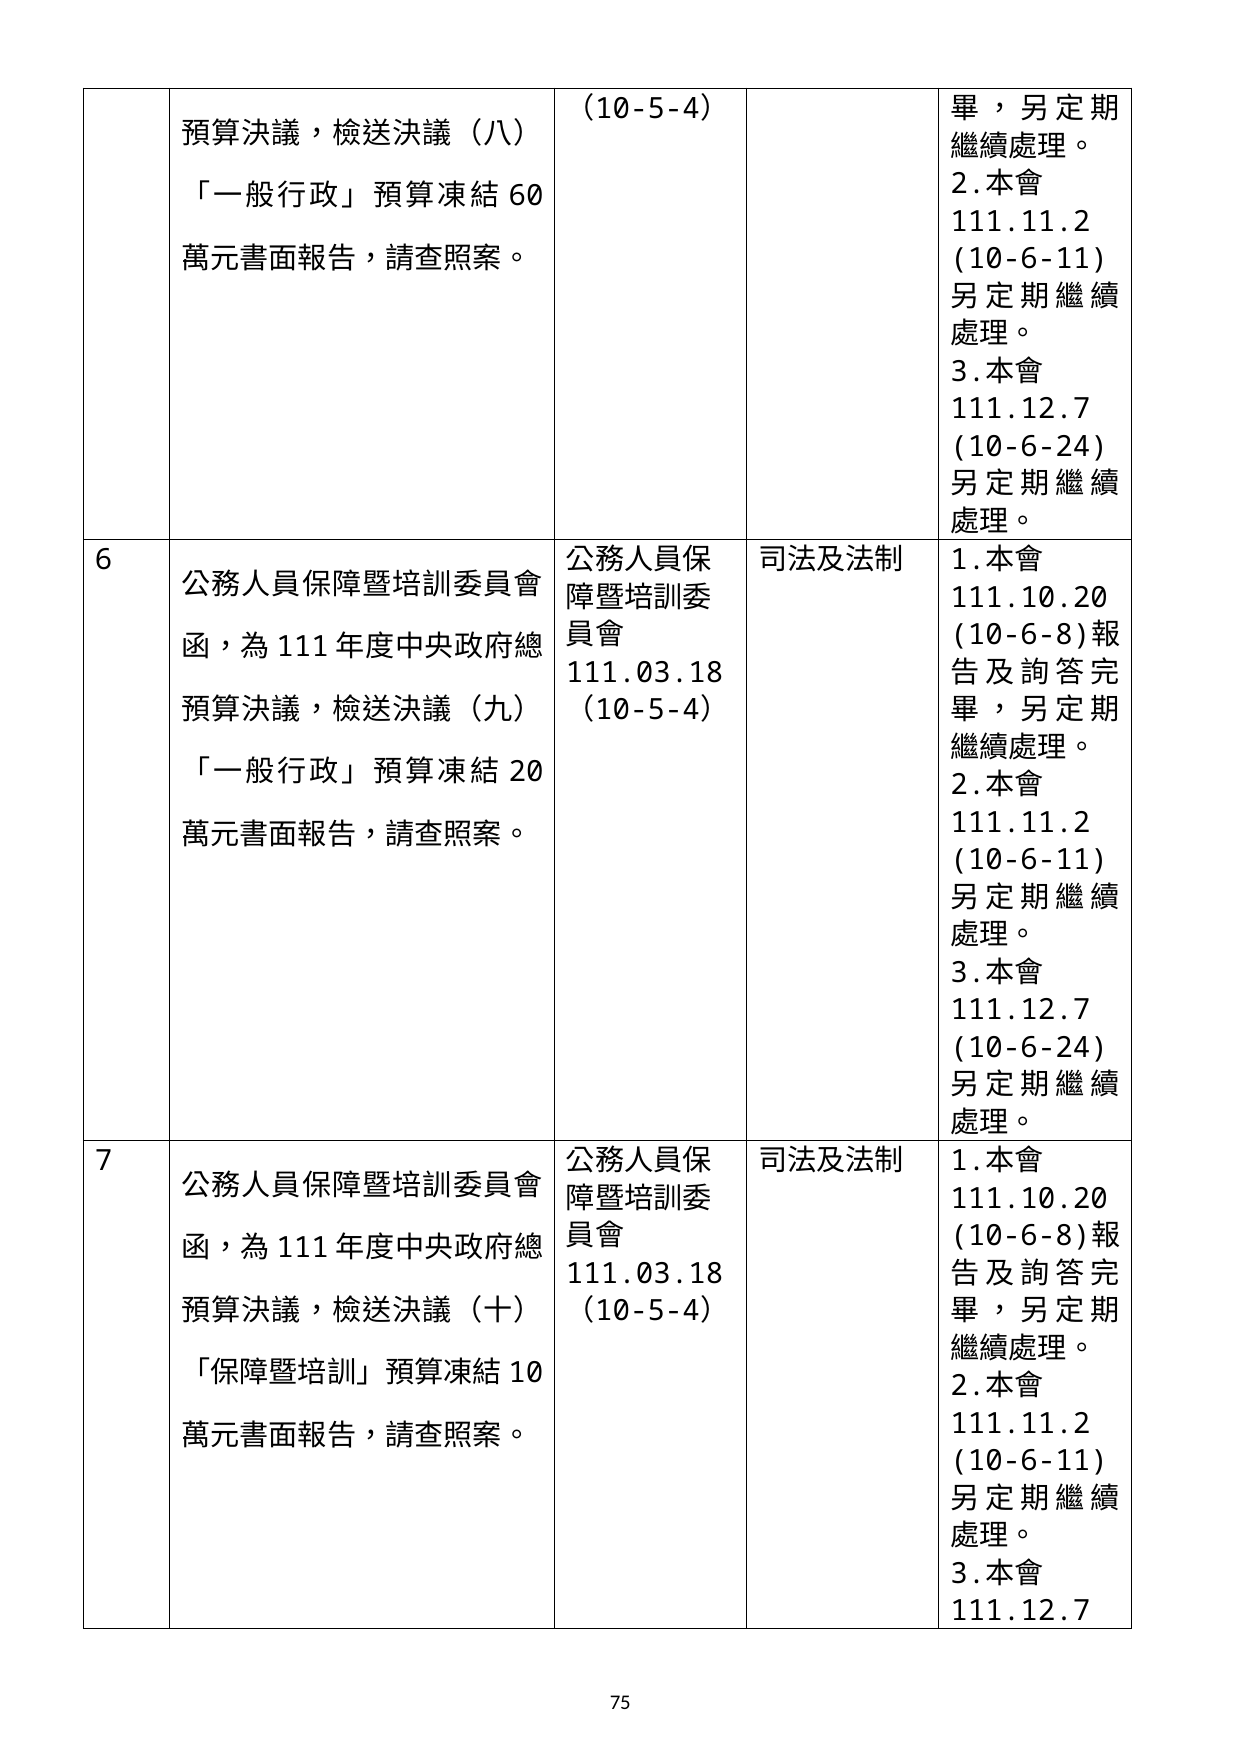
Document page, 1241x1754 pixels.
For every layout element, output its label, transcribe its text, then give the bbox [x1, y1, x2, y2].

table_cell [84, 89, 169, 539]
table_cell 1.本會 111.10.20 (10-6-8)報告及詢答完畢，另定期繼續處理。 2.本會 111.11.2 (10-6-11)另定期繼續處理。 3.本會 111.12.7 [939, 1141, 1131, 1628]
table_cell 公務人員保障暨培訓委員會 111.03.18 （10-5-4） [555, 1141, 746, 1628]
table_cell 司法及法制 [747, 540, 938, 1140]
table_cell 畢，另定期繼續處理。 2.本會 111.11.2 (10-6-11)另定期繼續處理。 3.本會 111.12.7 (10-6-24)另定期繼續處理。 [939, 89, 1131, 539]
table_cell 公務人員保障暨培訓委員會函，為111年度中央政府總預算決議，檢送決議（十）「保障暨培訓」預算凍結10萬元書面報告，請查照案。 [170, 1141, 554, 1628]
table_cell 6 [84, 540, 169, 1140]
table_cell 司法及法制 [747, 1141, 938, 1628]
table_cell [747, 89, 938, 539]
table_cell （10-5-4） [555, 89, 746, 539]
table_cell 1.本會 111.10.20 (10-6-8)報告及詢答完畢，另定期繼續處理。 2.本會 111.11.2 (10-6-11)另定期繼續處理。 3.本會 111.12.7 (10-6-24)另定期繼續處理。 [939, 540, 1131, 1140]
table_cell 預算決議，檢送決議（八）「一般行政」預算凍結60萬元書面報告，請查照案。 [170, 89, 554, 539]
table_cell 公務人員保障暨培訓委員會函，為111年度中央政府總預算決議，檢送決議（九）「一般行政」預算凍結20萬元書面報告，請查照案。 [170, 540, 554, 1140]
table_cell 公務人員保障暨培訓委員會 111.03.18 （10-5-4） [555, 540, 746, 1140]
table_cell 7 [84, 1141, 169, 1628]
